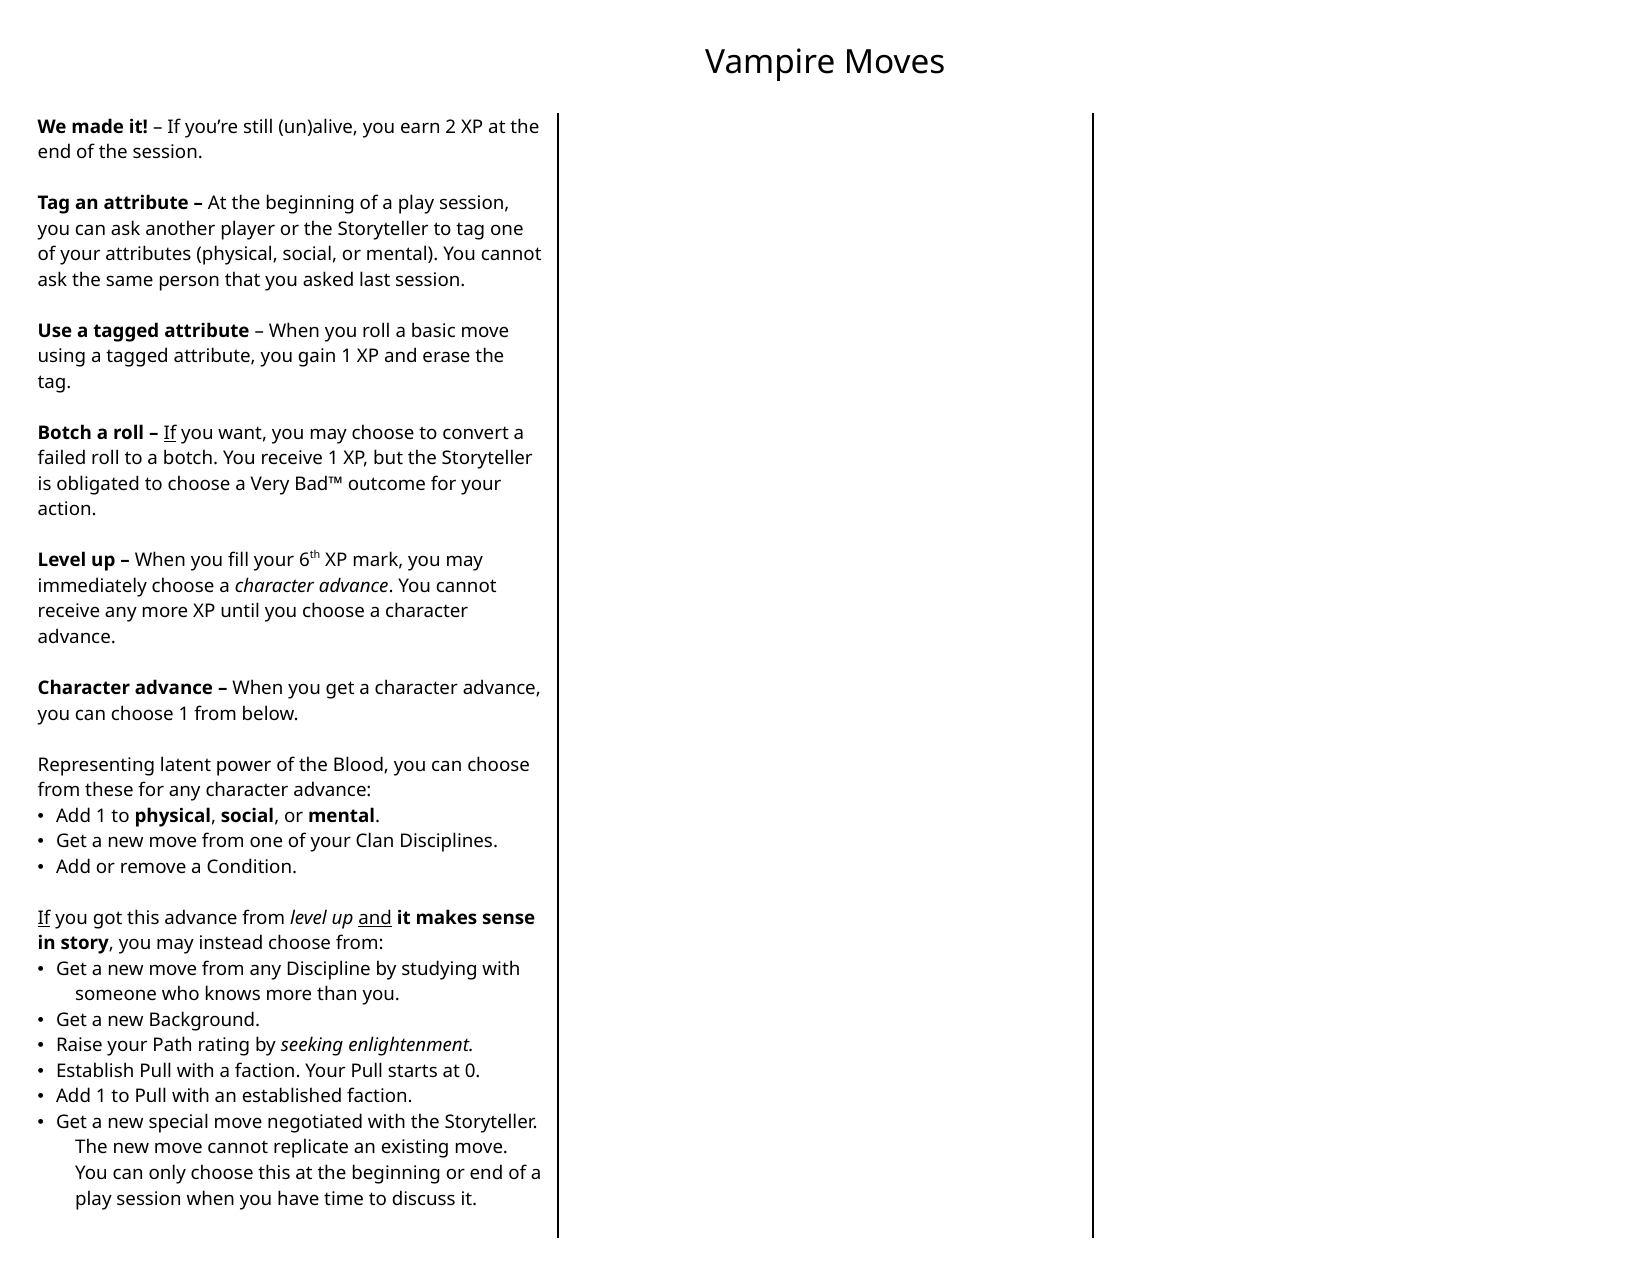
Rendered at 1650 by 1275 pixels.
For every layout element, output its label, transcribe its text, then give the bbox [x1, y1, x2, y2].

text If you got this advance from level up and it makes sense in story, you may instead choose from: [37, 904, 542, 955]
list Add or remove a Condition. [37, 853, 542, 878]
subtitle Get a new special move negotiated with the Storyteller. The new move cannot replicate an existing move. You can only choose this at the beginning or end of a play session when you have time to discuss it. [37, 1108, 542, 1210]
text Level up – When you fill your 6th XP mark, you may immediately choose a character advance. You cannot receive any more XP until you choose a character advance. [37, 547, 542, 649]
text We made it! – If you’re still (un)alive, you earn 2 XP at the end of the session. [37, 113, 542, 164]
text Tag an attribute – At the beginning of a play session, you can ask another player or the Storyteller to tag one of your attributes (physical, social, or mental). You cannot ask the same person that you asked last session. [37, 189, 542, 292]
text Representing latent power of the Blood, you can choose from these for any character advance: [37, 751, 542, 802]
text Botch a roll – If you want, you may choose to convert a failed roll to a botch. You receive 1 XP, but the Storyteller is obligated to choose a Very Bad™ outcome for your action. [37, 419, 542, 521]
list Get a new Background. [37, 1006, 542, 1032]
text Character advance – When you get a character advance, you can choose 1 from below. [37, 674, 542, 725]
list Establish Pull with a faction. Your Pull starts at 0. [37, 1057, 542, 1083]
list Get a new move from any Discipline by studying with someone who knows more than you. [37, 955, 542, 1006]
list Get a new move from one of your Clan Disciplines. [37, 827, 542, 853]
list Add 1 to physical, social, or mental. [37, 802, 542, 827]
text Use a tagged attribute – When you roll a basic move using a tagged attribute, you gain 1 XP and erase the tag. [37, 317, 542, 394]
subtitle Add 1 to Pull with an established faction. [37, 1083, 542, 1108]
list Raise your Path rating by seeking enlightenment. [37, 1032, 542, 1057]
